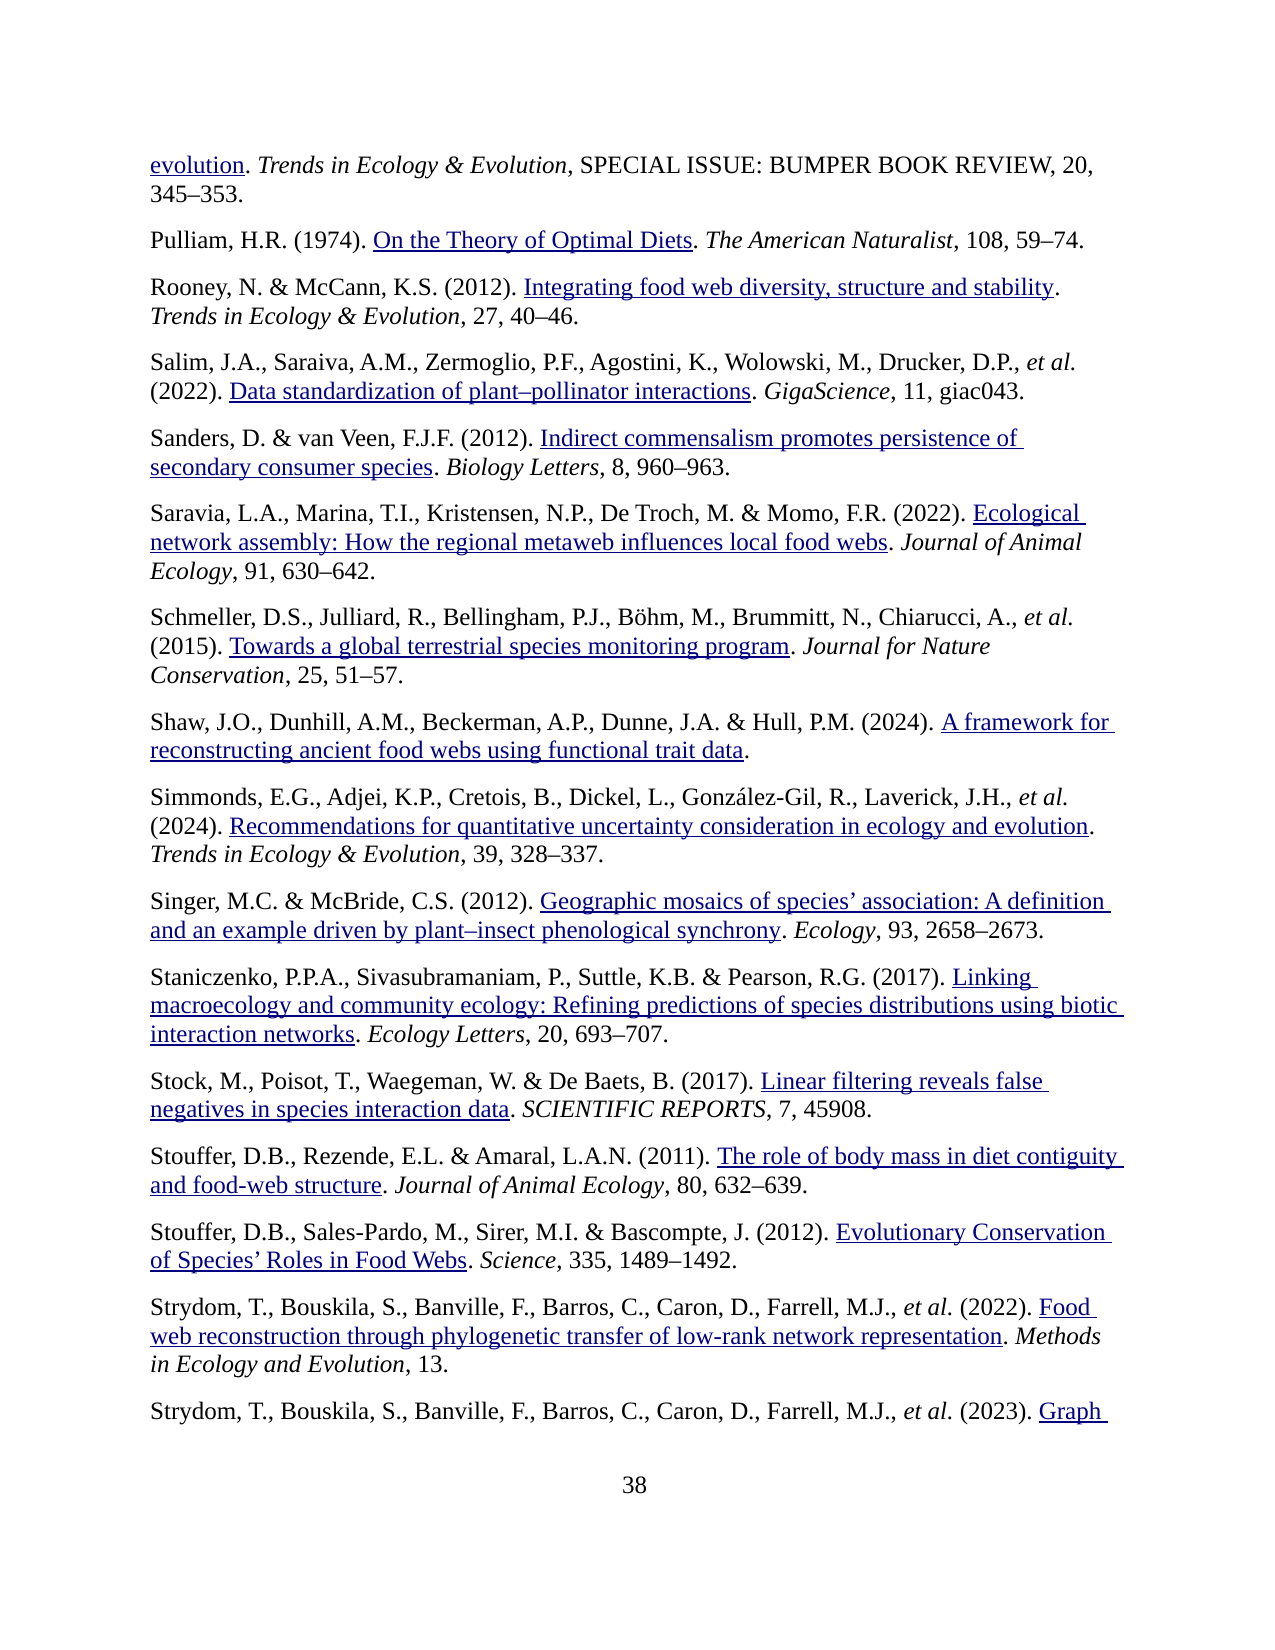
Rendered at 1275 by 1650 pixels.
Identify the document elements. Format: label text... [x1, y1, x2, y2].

text Singer, M.C. & McBride, C.S. (2012). Geographic mosaics of species’ association: A definition and an example driven by plant–insect phenological synchrony. Ecology, 93, 2658–2673. [150, 886, 1125, 944]
text Saravia, L.A., Marina, T.I., Kristensen, N.P., De Troch, M. & Momo, F.R. (2022). Ecological network assembly: How the regional metaweb influences local food webs. Journal of Animal Ecology, 91, 630–642. [150, 498, 1125, 584]
text Sanders, D. & van Veen, F.J.F. (2012). Indirect commensalism promotes persistence of secondary consumer species. Biology Letters, 8, 960–963. [150, 423, 1125, 480]
text Salim, J.A., Saraiva, A.M., Zermoglio, P.F., Agostini, K., Wolowski, M., Drucker, D.P., et al. (2022). Data standardization of plant–pollinator interactions. GigaScience, 11, giac043. [150, 347, 1125, 405]
text evolution. Trends in Ecology & Evolution, SPECIAL ISSUE: BUMPER BOOK REVIEW, 20, 345–353. [150, 150, 1125, 207]
text Schmeller, D.S., Julliard, R., Bellingham, P.J., Böhm, M., Brummitt, N., Chiarucci, A., et al. (2015). Towards a global terrestrial species monitoring program. Journal for Nature Conservation, 25, 51–57. [150, 602, 1125, 689]
text Strydom, T., Bouskila, S., Banville, F., Barros, C., Caron, D., Farrell, M.J., et al. (2023). Graph [150, 1396, 1125, 1425]
text Stock, M., Poisot, T., Waegeman, W. & De Baets, B. (2017). Linear filtering reveals false negatives in species interaction data. SCIENTIFIC REPORTS, 7, 45908. [150, 1066, 1125, 1123]
text Pulliam, H.R. (1974). On the Theory of Optimal Diets. The American Naturalist, 108, 59–74. [150, 225, 1125, 254]
text Stouffer, D.B., Rezende, E.L. & Amaral, L.A.N. (2011). The role of body mass in diet contiguity and food-web structure. Journal of Animal Ecology, 80, 632–639. [150, 1141, 1125, 1199]
text Rooney, N. & McCann, K.S. (2012). Integrating food web diversity, structure and stability. Trends in Ecology & Evolution, 27, 40–46. [150, 272, 1125, 329]
text Stouffer, D.B., Sales-Pardo, M., Sirer, M.I. & Bascompte, J. (2012). Evolutionary Conservation of Species’ Roles in Food Webs. Science, 335, 1489–1492. [150, 1217, 1125, 1274]
text Strydom, T., Bouskila, S., Banville, F., Barros, C., Caron, D., Farrell, M.J., et al. (2022). Food web reconstruction through phylogenetic transfer of low-rank network representation. Methods in Ecology and Evolution, 13. [150, 1292, 1125, 1378]
text Shaw, J.O., Dunhill, A.M., Beckerman, A.P., Dunne, J.A. & Hull, P.M. (2024). A framework for reconstructing ancient food webs using functional trait data. [150, 707, 1125, 764]
text Staniczenko, P.P.A., Sivasubramaniam, P., Suttle, K.B. & Pearson, R.G. (2017). Linking macroecology and community ecology: Refining predictions of species distributions using biotic interaction networks. Ecology Letters, 20, 693–707. [150, 962, 1125, 1048]
text Simmonds, E.G., Adjei, K.P., Cretois, B., Dickel, L., González-Gil, R., Laverick, J.H., et al. (2024). Recommendations for quantitative uncertainty consideration in ecology and evolution. Trends in Ecology & Evolution, 39, 328–337. [150, 782, 1125, 868]
